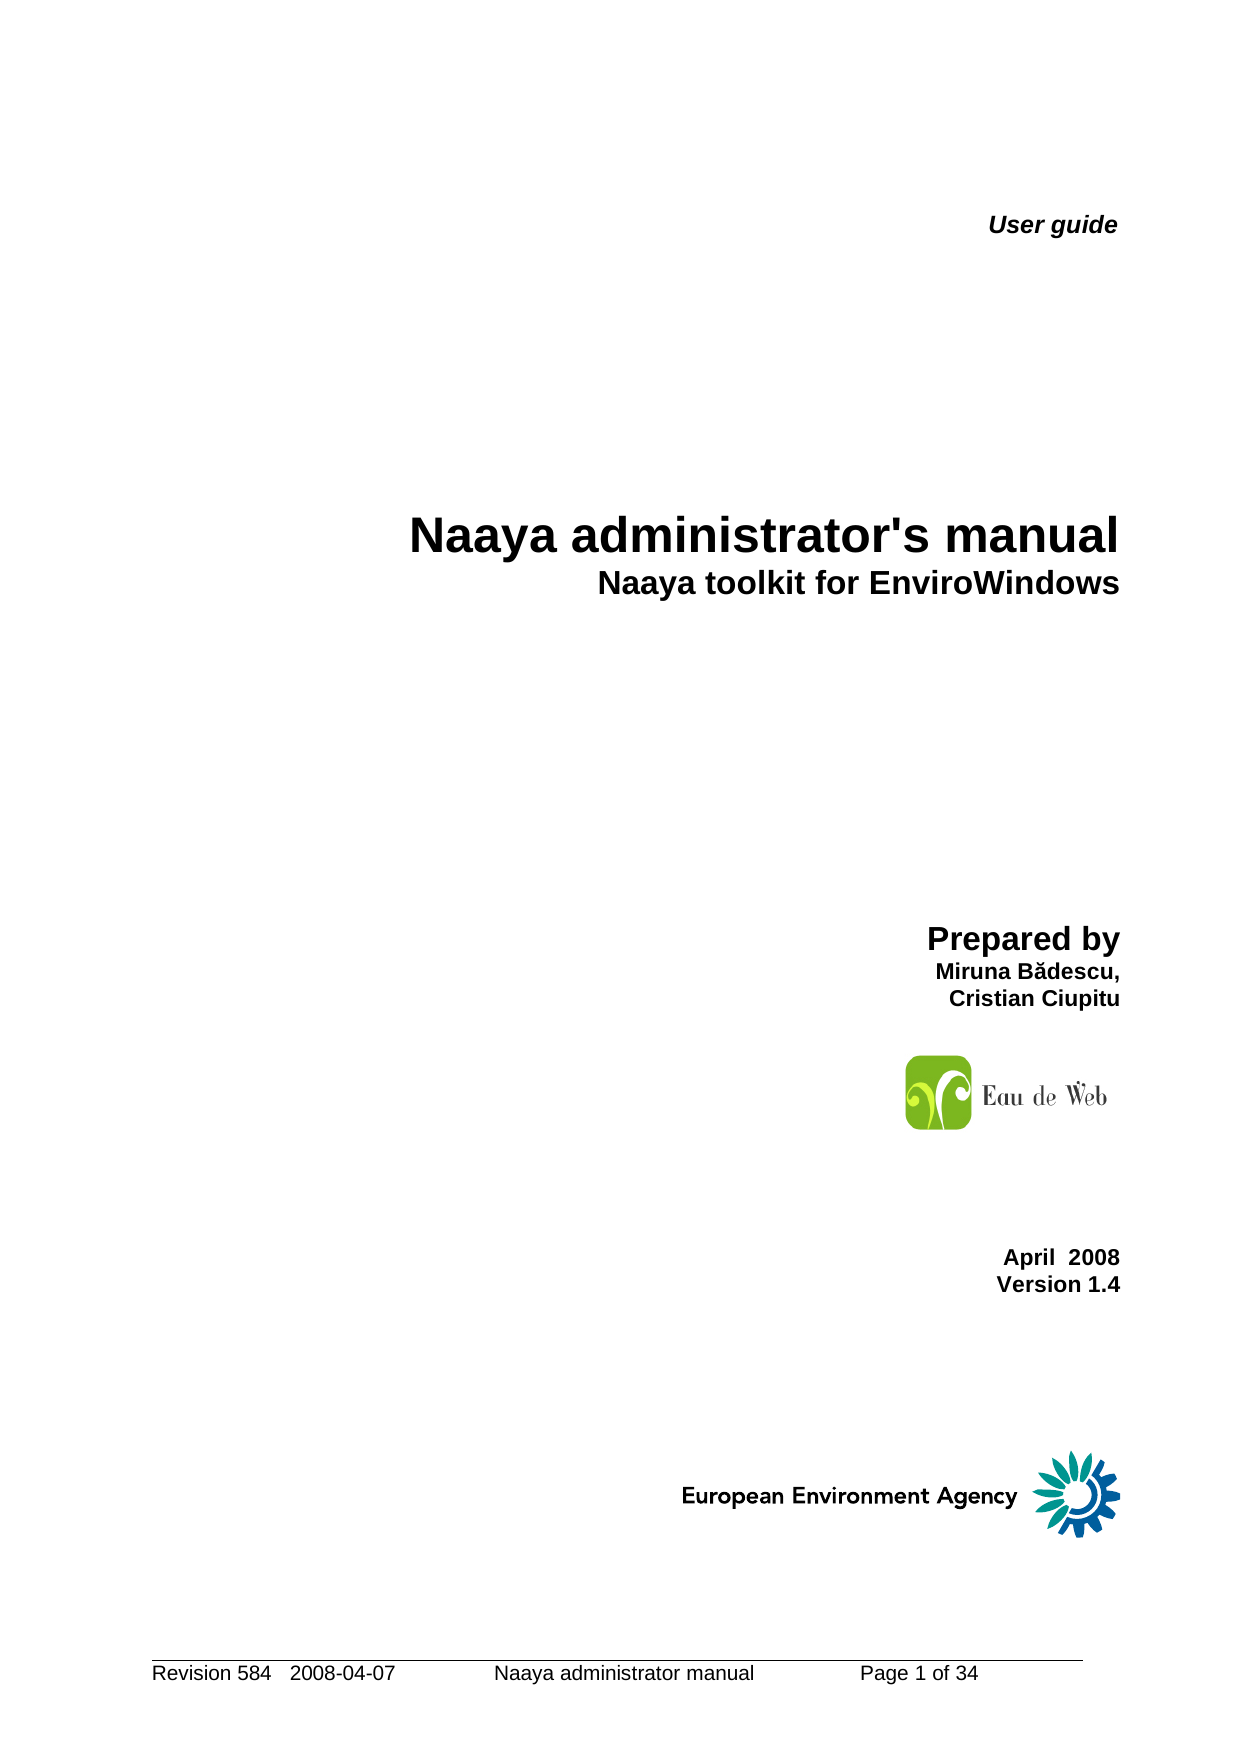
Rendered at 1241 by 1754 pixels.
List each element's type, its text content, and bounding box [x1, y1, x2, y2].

title Miruna Bădescu, [152, 957, 1120, 984]
text User guide [152, 210, 1120, 239]
title Version 1.4 [152, 1271, 1120, 1298]
picture [897, 1045, 1117, 1139]
title Cristian Ciupitu [152, 984, 1120, 1012]
subtitle Naaya toolkit for EnviroWindows [152, 563, 1120, 602]
title April 2008 [152, 1244, 1120, 1271]
title Naaya administrator's manual [152, 506, 1120, 563]
subtitle Prepared by [152, 919, 1120, 957]
